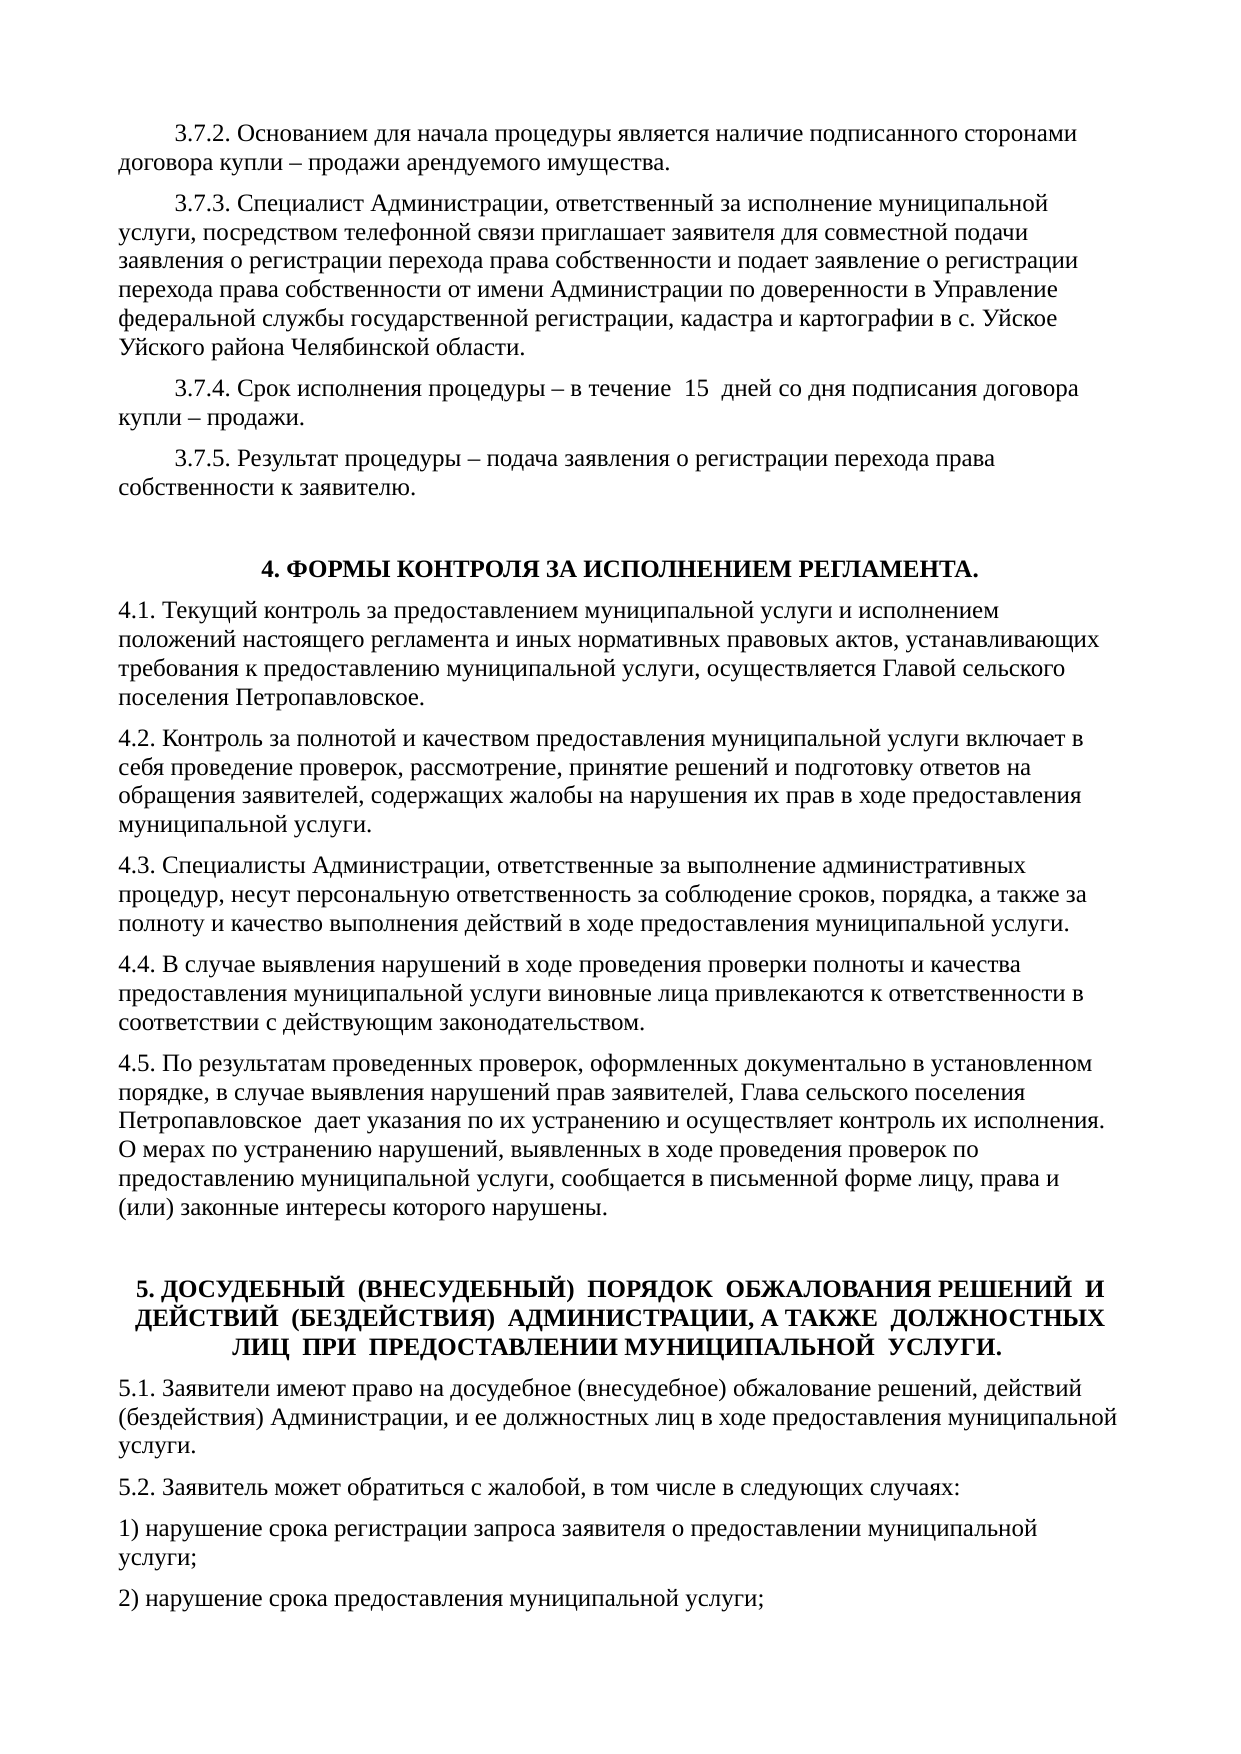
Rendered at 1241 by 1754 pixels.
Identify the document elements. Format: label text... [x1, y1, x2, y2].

text 3.7.4. Срок исполнения процедуры – в течение 15 дней со дня подписания договора купли – продажи. [118, 373, 1122, 431]
text 4.5. По результатам проведенных проверок, оформленных документально в установленном порядке, в случае выявления нарушений прав заявителей, Глава сельского поселения Петропавловское дает указания по их устранению и осуществляет контроль их исполнения. О мерах по устранению нарушений, выявленных в ходе проведения проверок по предоставлению муниципальной услуги, сообщается в письменной форме лицу, права и (или) законные интересы которого нарушены. [118, 1048, 1122, 1221]
text 3.7.3. Специалист Администрации, ответственный за исполнение муниципальной услуги, посредством телефонной связи приглашает заявителя для совместной подачи заявления о регистрации перехода права собственности и подает заявление о регистрации перехода права собственности от имени Администрации по доверенности в Управление федеральной службы государственной регистрации, кадастра и картографии в с. Уйское Уйского района Челябинской области. [118, 188, 1122, 361]
text 4.4. В случае выявления нарушений в ходе проведения проверки полноты и качества предоставления муниципальной услуги виновные лица привлекаются к ответственности в соответствии с действующим законодательством. [118, 949, 1122, 1036]
text 5.2. Заявитель может обратиться с жалобой, в том числе в следующих случаях: [118, 1472, 1122, 1501]
text 4.1. Текущий контроль за предоставлением муниципальной услуги и исполнением положений настоящего регламента и иных нормативных правовых актов, устанавливающих требования к предоставлению муниципальной услуги, осуществляется Главой сельского поселения Петропавловское. [118, 596, 1122, 711]
text 3.7.5. Результат процедуры – подача заявления о регистрации перехода права собственности к заявителю. [118, 443, 1122, 501]
text 3.7.2. Основанием для начала процедуры является наличие подписанного сторонами договора купли – продажи арендуемого имущества. [118, 118, 1122, 176]
text 4.2. Контроль за полнотой и качеством предоставления муниципальной услуги включает в себя проведение проверок, рассмотрение, принятие решений и подготовку ответов на обращения заявителей, содержащих жалобы на нарушения их прав в ходе предоставления муниципальной услуги. [118, 723, 1122, 838]
text 2) нарушение срока предоставления муниципальной услуги; [118, 1583, 1122, 1612]
text 4. ФОРМЫ КОНТРОЛЯ ЗА ИСПОЛНЕНИЕМ РЕГЛАМЕНТА. [118, 554, 1122, 583]
text 4.3. Специалисты Администрации, ответственные за выполнение административных процедур, несут персональную ответственность за соблюдение сроков, порядка, а также за полноту и качество выполнения действий в ходе предоставления муниципальной услуги. [118, 851, 1122, 937]
text 1) нарушение срока регистрации запроса заявителя о предоставлении муниципальной услуги; [118, 1513, 1122, 1571]
text 5. ДОСУДЕБНЫЙ (ВНЕСУДЕБНЫЙ) ПОРЯДОК ОБЖАЛОВАНИЯ РЕШЕНИЙ И ДЕЙСТВИЙ (БЕЗДЕЙСТВИЯ) АДМИНИСТРАЦИИ, А ТАКЖЕ ДОЛЖНОСТНЫХ ЛИЦ ПРИ ПРЕДОСТАВЛЕНИИ МУНИЦИПАЛЬНОЙ УСЛУГИ. [118, 1274, 1122, 1361]
text 5.1. Заявители имеют право на досудебное (внесудебное) обжалование решений, действий (бездействия) Администрации, и ее должностных лиц в ходе предоставления муниципальной услуги. [118, 1373, 1122, 1459]
